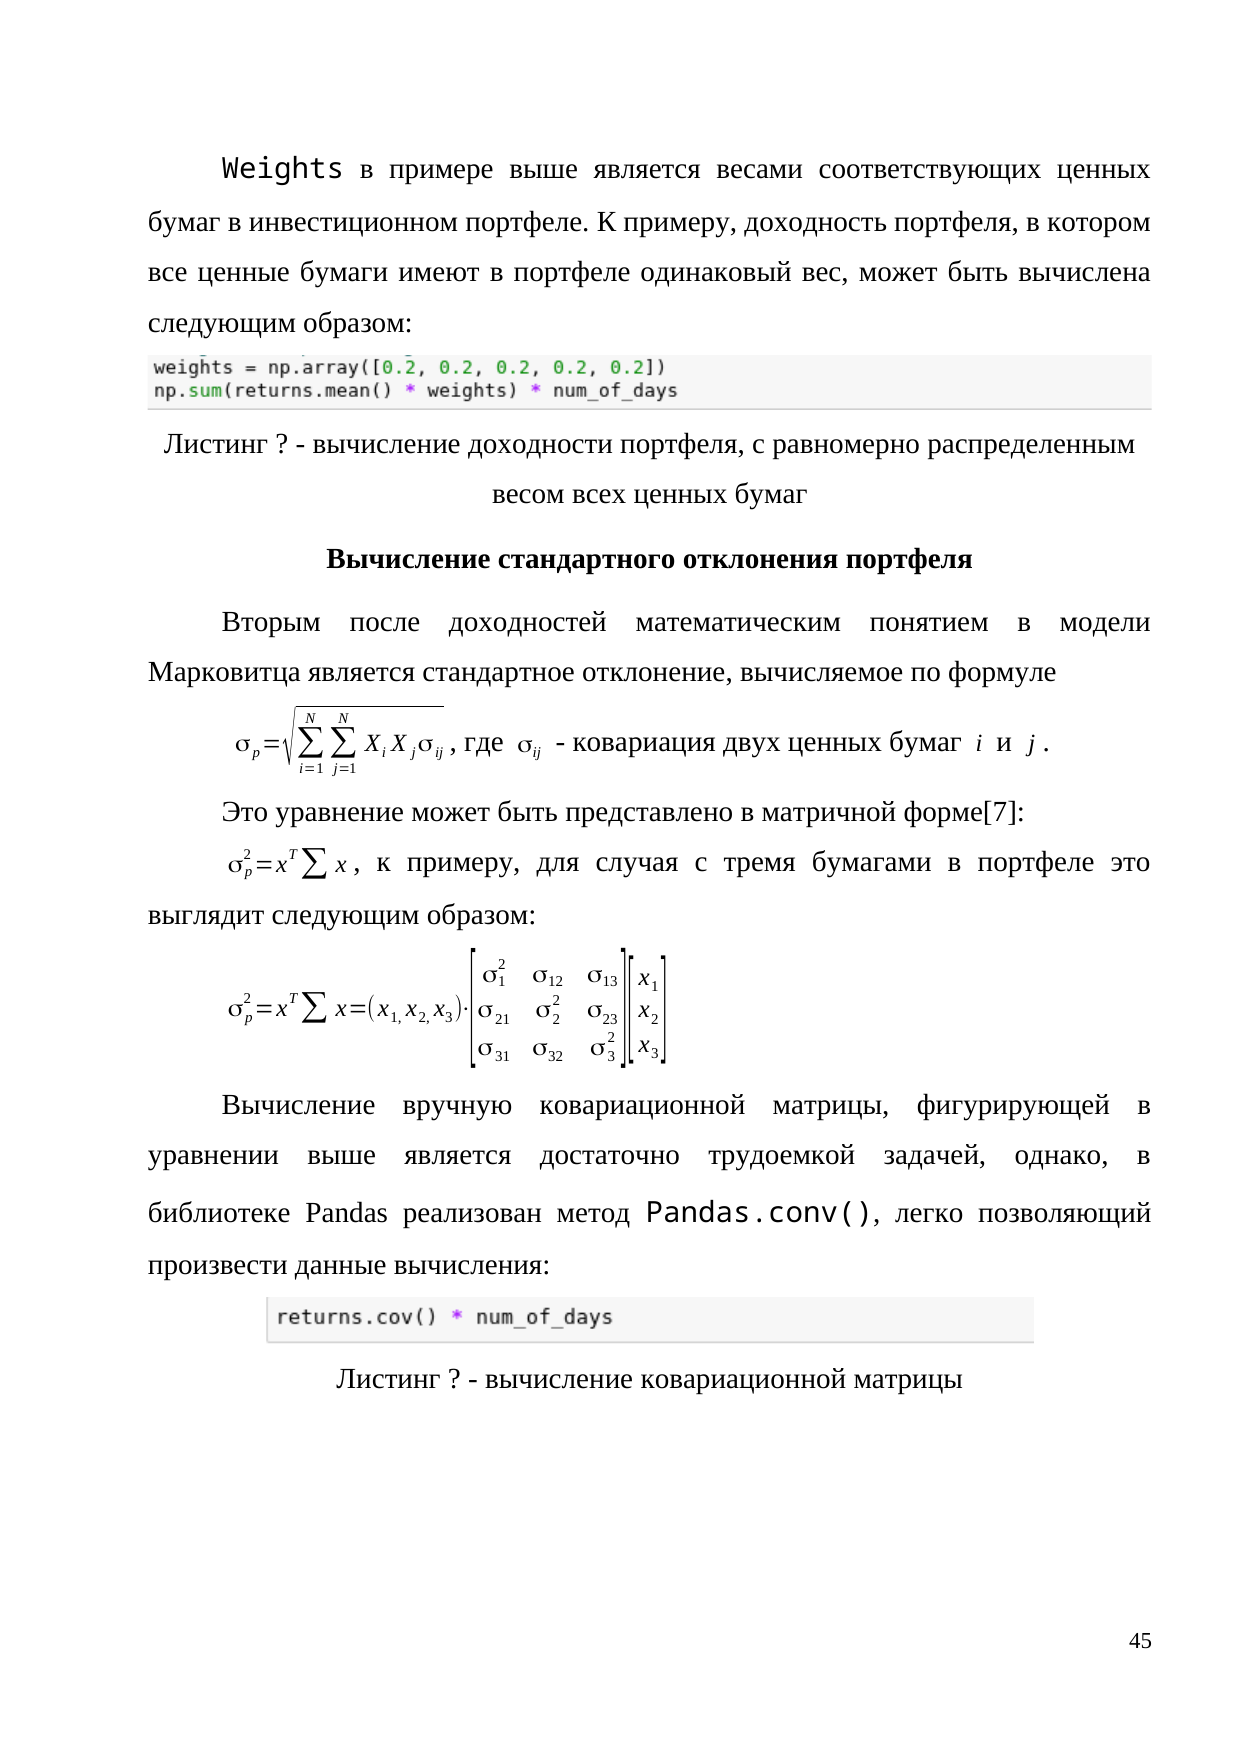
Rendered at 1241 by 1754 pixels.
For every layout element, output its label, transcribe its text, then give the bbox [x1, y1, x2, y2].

picture [265, 1297, 1034, 1345]
picture [147, 355, 1152, 410]
subtitle Вычисление стандартного отклонения портфеля [148, 541, 1152, 575]
text Weights в примере выше является весами соответствующих ценных бумаг в инвестиционном портфеле. К примеру, доходность портфеля, в котором все ценные бумаги имеют в портфеле одинаковый вес, может быть вычислена следующим образом: [148, 148, 1152, 338]
text Это уравнение может быть представлено в матричной форме[7]: [148, 794, 1152, 827]
text , к примеру, для случая с тремя бумагами в портфеле это выглядит следующим образом: [148, 844, 1152, 931]
text Листинг ? - вычисление ковариационной матрицы [148, 1361, 1152, 1395]
text Вторым после доходностей математическим понятием в модели Марковитца является стандартное отклонение, вычисляемое по формуле [148, 604, 1152, 688]
text Листинг ? - вычисление доходности портфеля, с равномерно распределенным весом всех ценных бумаг [148, 426, 1152, 510]
text Вычисление вручную ковариационной матрицы, фигурирующей в уравнении выше является достаточно трудоемкой задачей, однако, в библиотеке Pandas реализован метод Pandas.conv(), легко позволяющий произвести данные вычисления: [148, 1087, 1152, 1281]
text , где - ковариация двух ценных бумаг и . [148, 704, 1152, 777]
